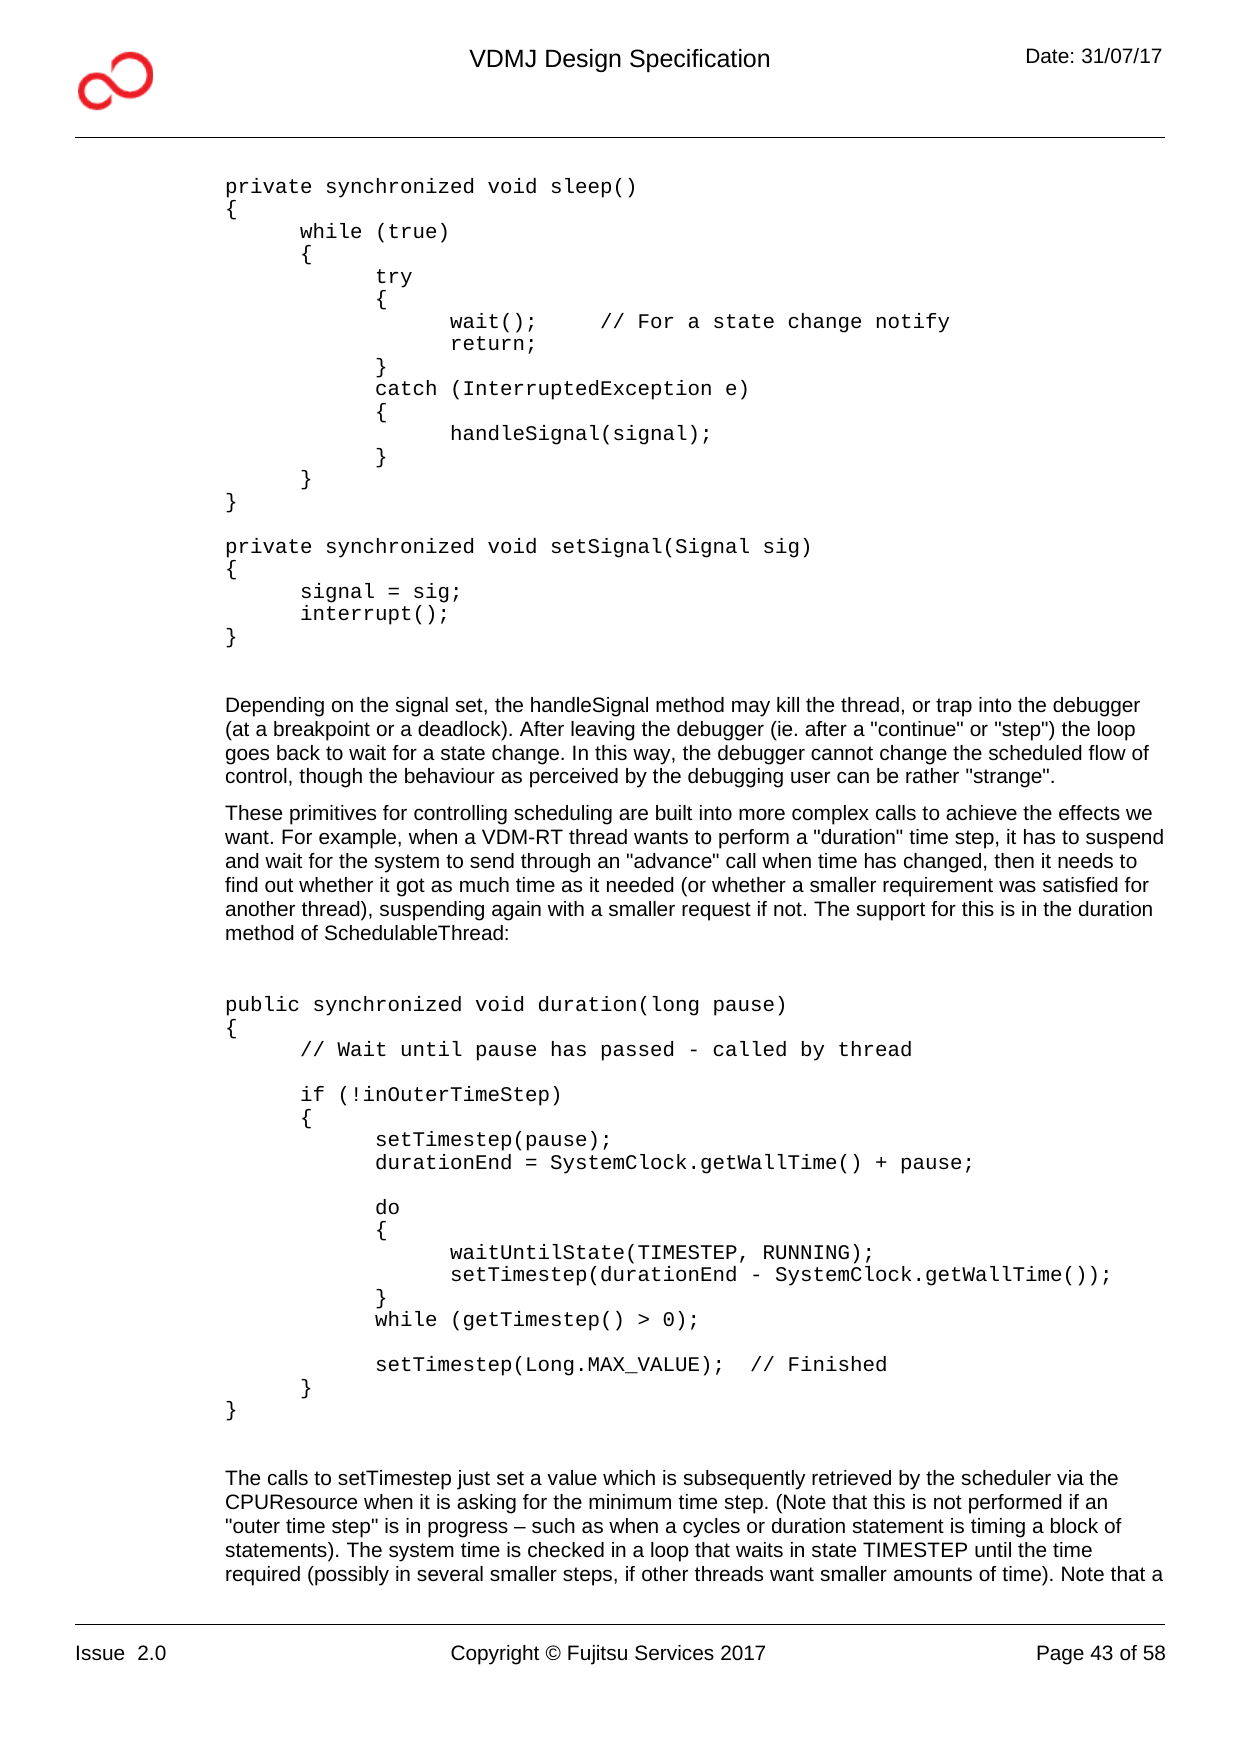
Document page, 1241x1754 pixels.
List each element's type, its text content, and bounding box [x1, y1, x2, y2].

text { [225, 288, 1165, 310]
text try [225, 265, 1165, 288]
text setTimestep(pause); [225, 1129, 1165, 1151]
text setTimestep(durationEnd - SystemClock.getWallTime()); [225, 1264, 1165, 1286]
picture [78, 44, 153, 120]
text while (true) [225, 220, 1165, 243]
text { [225, 1219, 1165, 1241]
text if (!inOuterTimeStep) [225, 1084, 1165, 1106]
text waitUntilState(TIMESTEP, RUNNING); [225, 1241, 1165, 1264]
text Depending on the signal set, the handleSignal method may kill the thread, or trap into the debugger (at a breakpoint or a deadlock). After leaving the debugger (ie. after a "continue" or "step") the loop goes back to wait for a state change. In this way, the debugger cannot change the scheduled flow of control, though the behaviour as perceived by the debugging user can be rather "strange". [225, 693, 1165, 789]
text } [225, 468, 1165, 490]
text } [225, 625, 1165, 648]
text } [225, 1399, 1165, 1421]
text public synchronized void duration(long pause) [225, 994, 1165, 1016]
text These primitives for controlling scheduling are built into more complex calls to achieve the effects we want. For example, when a VDM-RT thread wants to perform a "duration" time step, it has to suspend and wait for the system to send through an "advance" call when time has changed, then it needs to find out whether it got as much time as it needed (or whether a smaller requirement was satisfied for another thread), suspending again with a smaller request if not. The support for this is in the duration method of SchedulableThread: [225, 801, 1165, 945]
text } [225, 445, 1165, 468]
text while (getTimestep() > 0); [225, 1309, 1165, 1331]
text return; [225, 333, 1165, 355]
text } [225, 1286, 1165, 1309]
text do [225, 1196, 1165, 1219]
text { [225, 243, 1165, 265]
text wait(); // For a state change notify [225, 310, 1165, 333]
text interrupt(); [225, 603, 1165, 625]
text } [225, 490, 1165, 513]
text private synchronized void setSignal(Signal sig) [225, 535, 1165, 558]
text catch (InterruptedException e) [225, 378, 1165, 400]
text The calls to setTimestep just set a value which is subsequently retrieved by the scheduler via the CPUResource when it is asking for the minimum time step. (Note that this is not performed if an "outer time step" is in progress – such as when a cycles or duration statement is timing a block of statements). The system time is checked in a loop that waits in state TIMESTEP until the time required (possibly in several smaller steps, if other threads want smaller amounts of time). Note that a [225, 1466, 1165, 1586]
text { [225, 1016, 1165, 1039]
text handleSignal(signal); [225, 423, 1165, 445]
text { [225, 198, 1165, 220]
text { [225, 1106, 1165, 1129]
text durationEnd = SystemClock.getWallTime() + pause; [225, 1151, 1165, 1174]
text } [225, 355, 1165, 378]
text { [225, 400, 1165, 423]
text } [225, 1376, 1165, 1399]
text // Wait until pause has passed - called by thread [225, 1039, 1165, 1061]
text private synchronized void sleep() [225, 175, 1165, 198]
text signal = sig; [225, 580, 1165, 603]
text { [225, 558, 1165, 580]
text setTimestep(Long.MAX_VALUE); // Finished [225, 1354, 1165, 1376]
